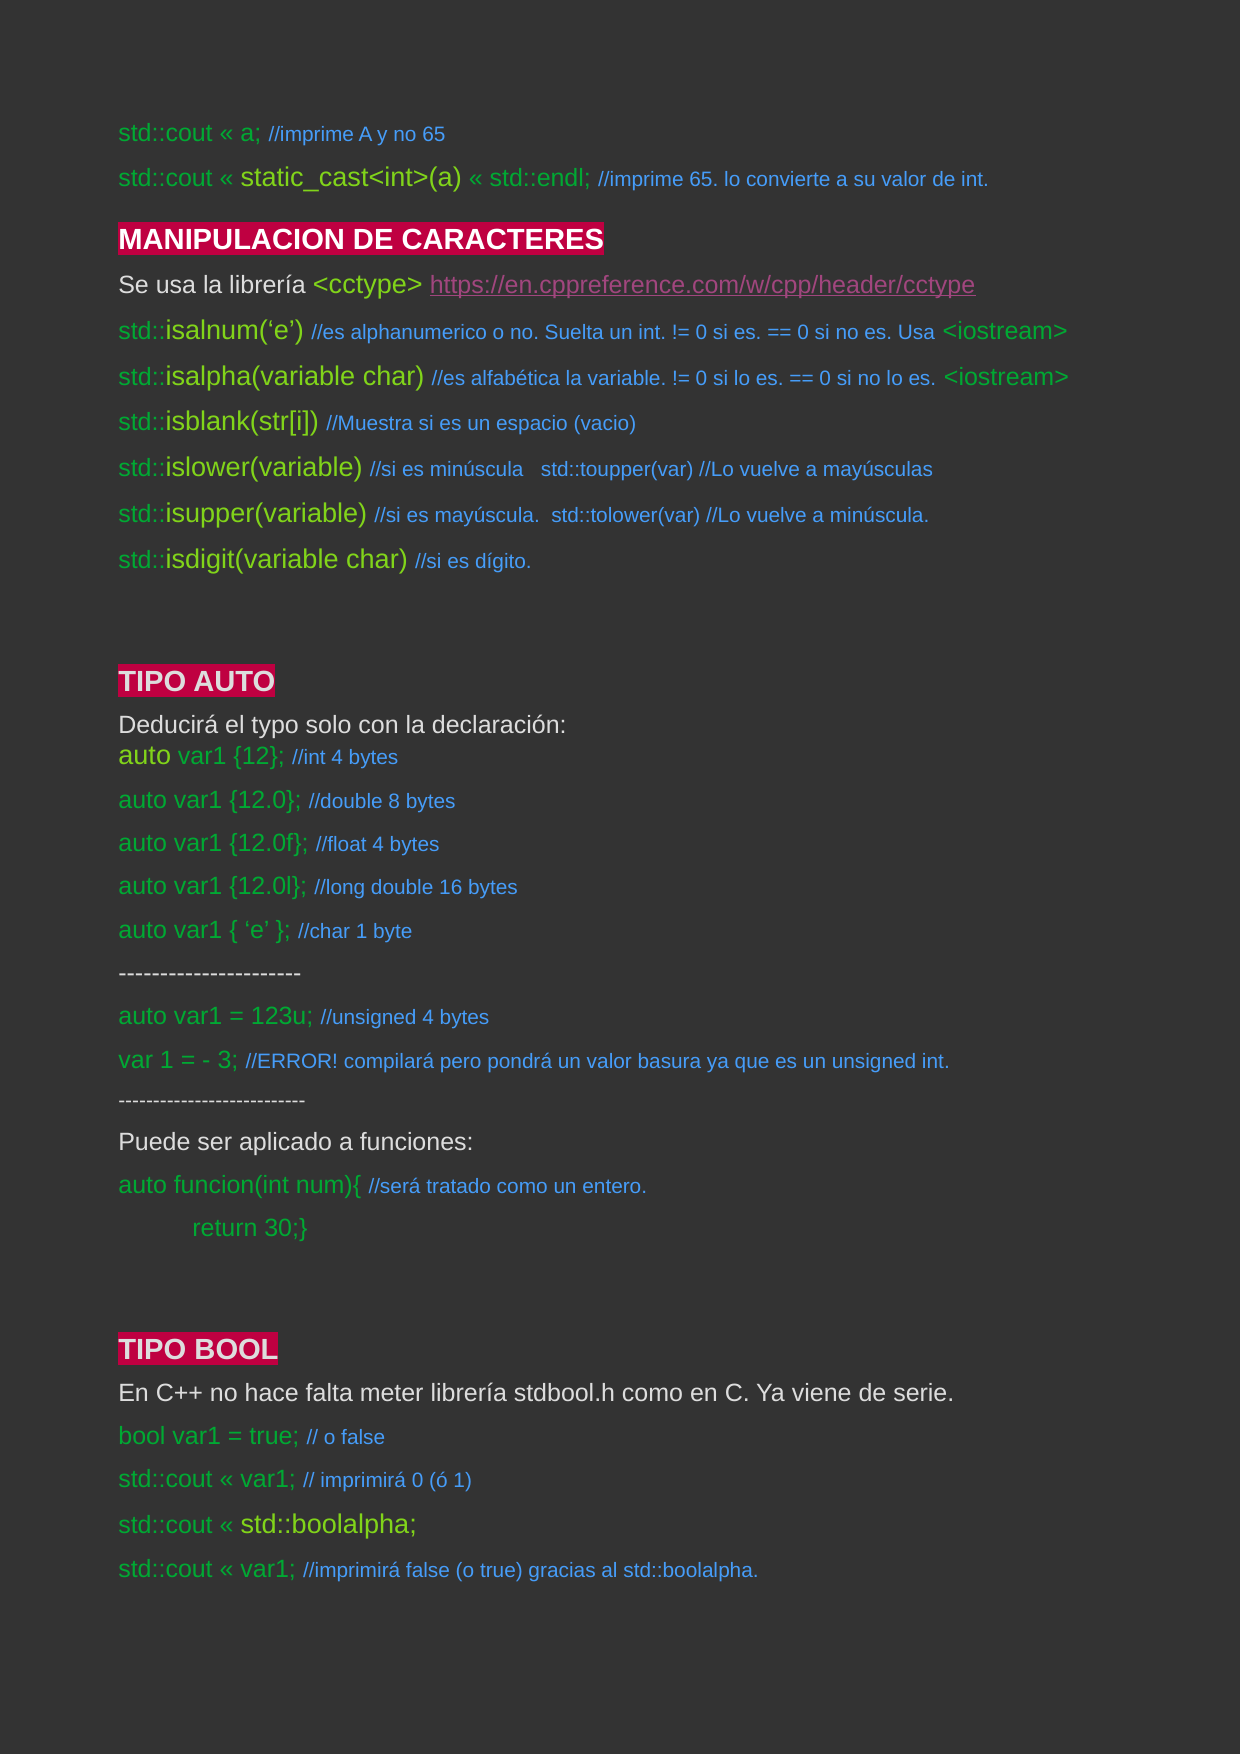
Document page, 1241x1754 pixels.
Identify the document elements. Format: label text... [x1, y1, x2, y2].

text std::isblank(str[i]) //Muestra si es un espacio (vacio) [118, 405, 1122, 437]
text En C++ no hace falta meter librería stdbool.h como en C. Ya viene de serie. [118, 1378, 1122, 1406]
text bool var1 = true; // o false [118, 1421, 1122, 1450]
text std::isalnum(‘e’) //es alphanumerico o no. Suelta un int. != 0 si es. == 0 si no es. Usa <iostream> [118, 314, 1122, 345]
text auto var1 {12.0l}; //long double 16 bytes [118, 871, 1122, 900]
text std::cout « static_cast<int>(a) « std::endl; //imprime 65. lo convierte a su valor de int. [118, 161, 1122, 193]
text std::cout « var1; // imprimirá 0 (ó 1) [118, 1464, 1122, 1493]
text var 1 = - 3; //ERROR! compilará pero pondrá un valor basura ya que es un unsigned int. [118, 1044, 1122, 1073]
text Deducirá el typo solo con la declaración: auto var1 {12}; //int 4 bytes [118, 710, 1122, 770]
text std::cout « var1; //imprimirá false (o true) gracias al std::boolalpha. [118, 1553, 1122, 1582]
subtitle TIPO AUTO [118, 664, 1122, 697]
subtitle TIPO BOOL [118, 1332, 1122, 1365]
text std::isdigit(variable char) //si es dígito. [118, 543, 1122, 574]
text std::isalpha(variable char) //es alfabética la variable. != 0 si lo es. == 0 si no lo es. <iostream> [118, 359, 1122, 391]
text Puede ser aplicado a funciones: [118, 1126, 1122, 1155]
text return 30;} [118, 1213, 1122, 1242]
text std::isupper(variable) //si es mayúscula. std::tolower(var) //Lo vuelve a minúscula. [118, 497, 1122, 528]
text auto var1 = 123u; //unsigned 4 bytes [118, 1001, 1122, 1030]
text std::cout « a; //imprime A y no 65 [118, 118, 1122, 147]
text auto funcion(int num){ //será tratado como un entero. [118, 1170, 1122, 1198]
subtitle MANIPULACION DE CARACTERES [118, 222, 1122, 255]
text std::islower(variable) //si es minúscula std::toupper(var) //Lo vuelve a mayúsculas [118, 451, 1122, 482]
text Se usa la librería <cctype> https://en.cppreference.com/w/cpp/header/cctype [118, 268, 1122, 299]
text auto var1 {12.0f}; //float 4 bytes [118, 828, 1122, 857]
text auto var1 { ‘e’ }; //char 1 byte [118, 914, 1122, 943]
text ---------------------- [118, 958, 1122, 987]
text auto var1 {12.0}; //double 8 bytes [118, 784, 1122, 813]
text std::cout « std::boolalpha; [118, 1508, 1122, 1539]
text --------------------------- [118, 1088, 1122, 1112]
